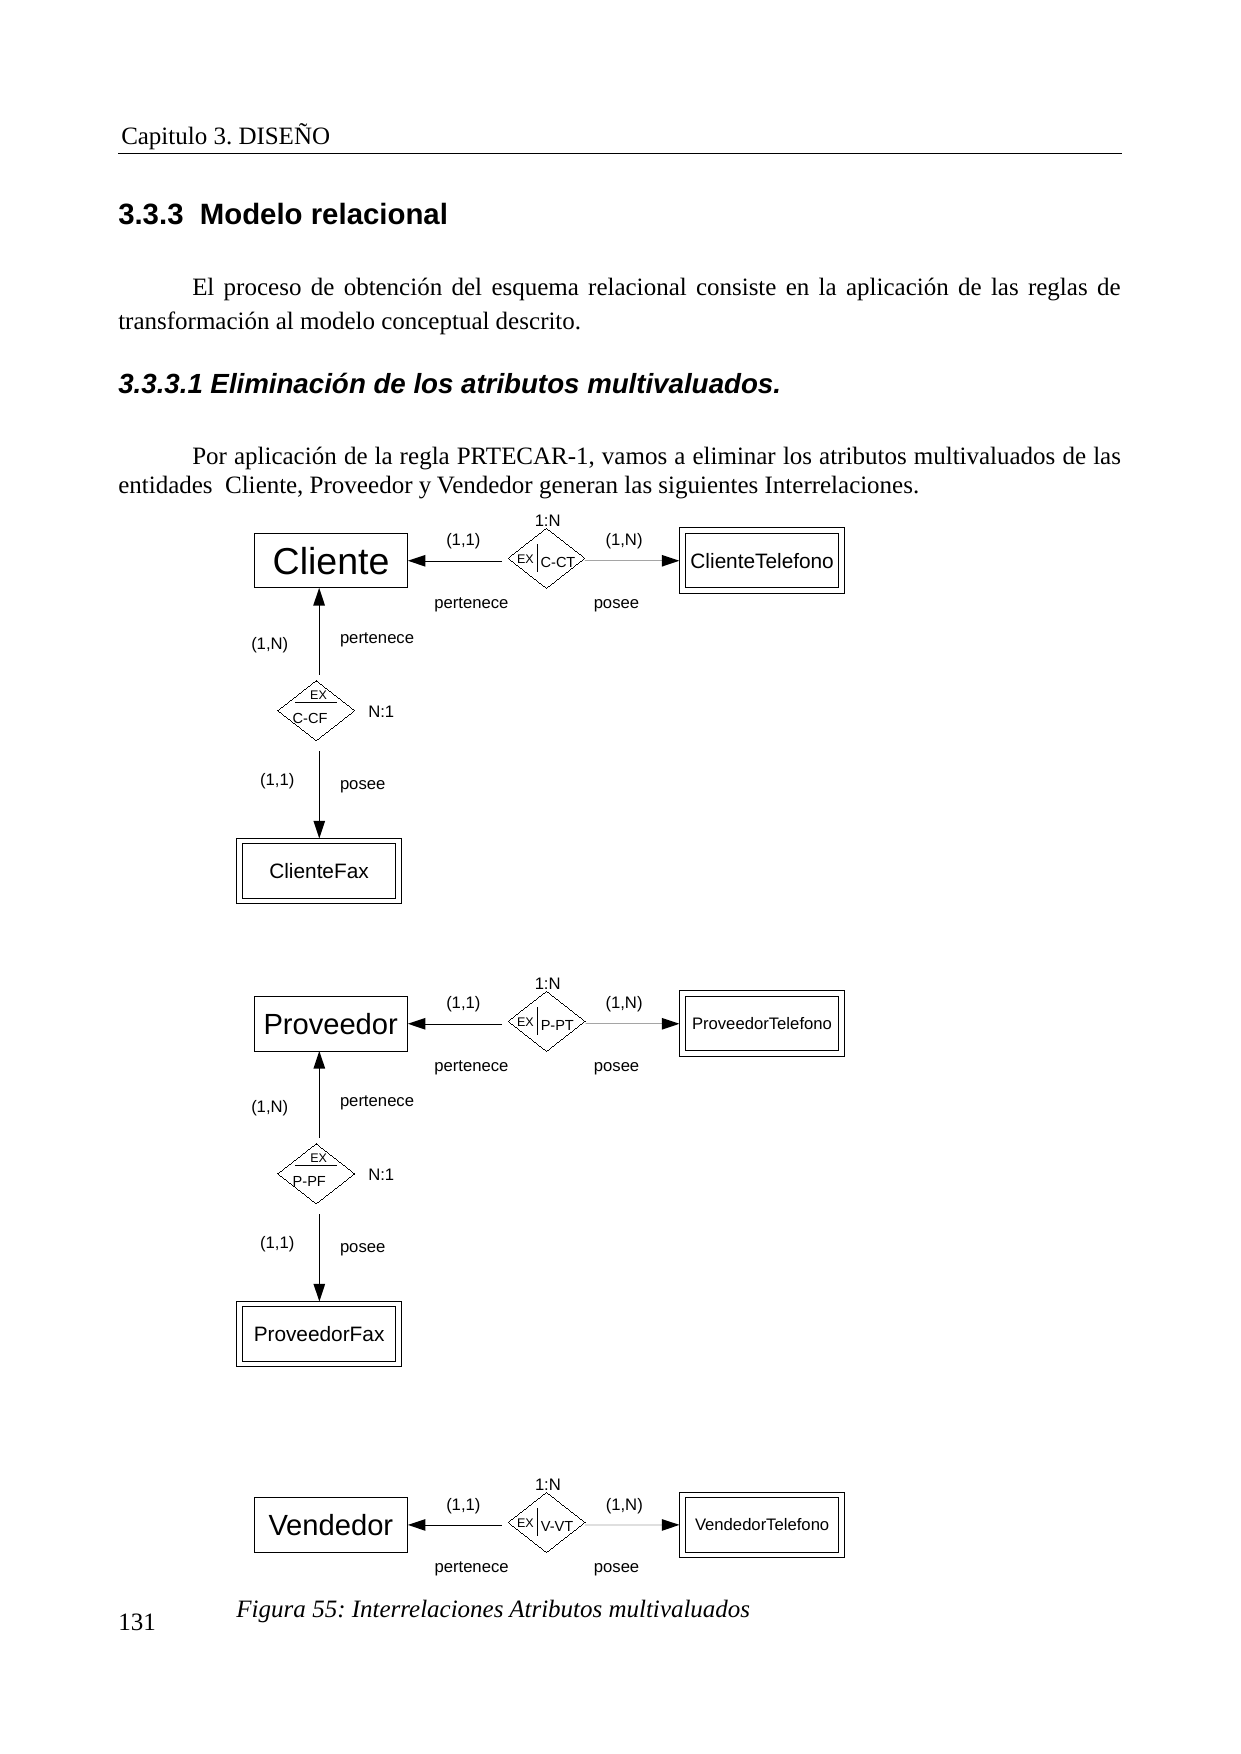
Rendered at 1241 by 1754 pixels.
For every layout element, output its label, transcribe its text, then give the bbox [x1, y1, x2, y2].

text Figura 55: Interrelaciones Atributos multivaluados [236, 516, 845, 1623]
text El proceso de obtención del esquema relacional consiste en la aplicación de las reglas de transformación al modelo conceptual descrito. [118, 272, 1122, 335]
subtitle 3.3.3.1 Eliminación de los atributos multivaluados. [118, 368, 1122, 400]
text Por aplicación de la regla PRTECAR-1, vamos a eliminar los atributos multivaluados de las entidades Cliente, Proveedor y Vendedor generan las siguientes Interrelaciones. [118, 441, 1122, 498]
subtitle 3.3.3 Modelo relacional [118, 197, 1122, 231]
